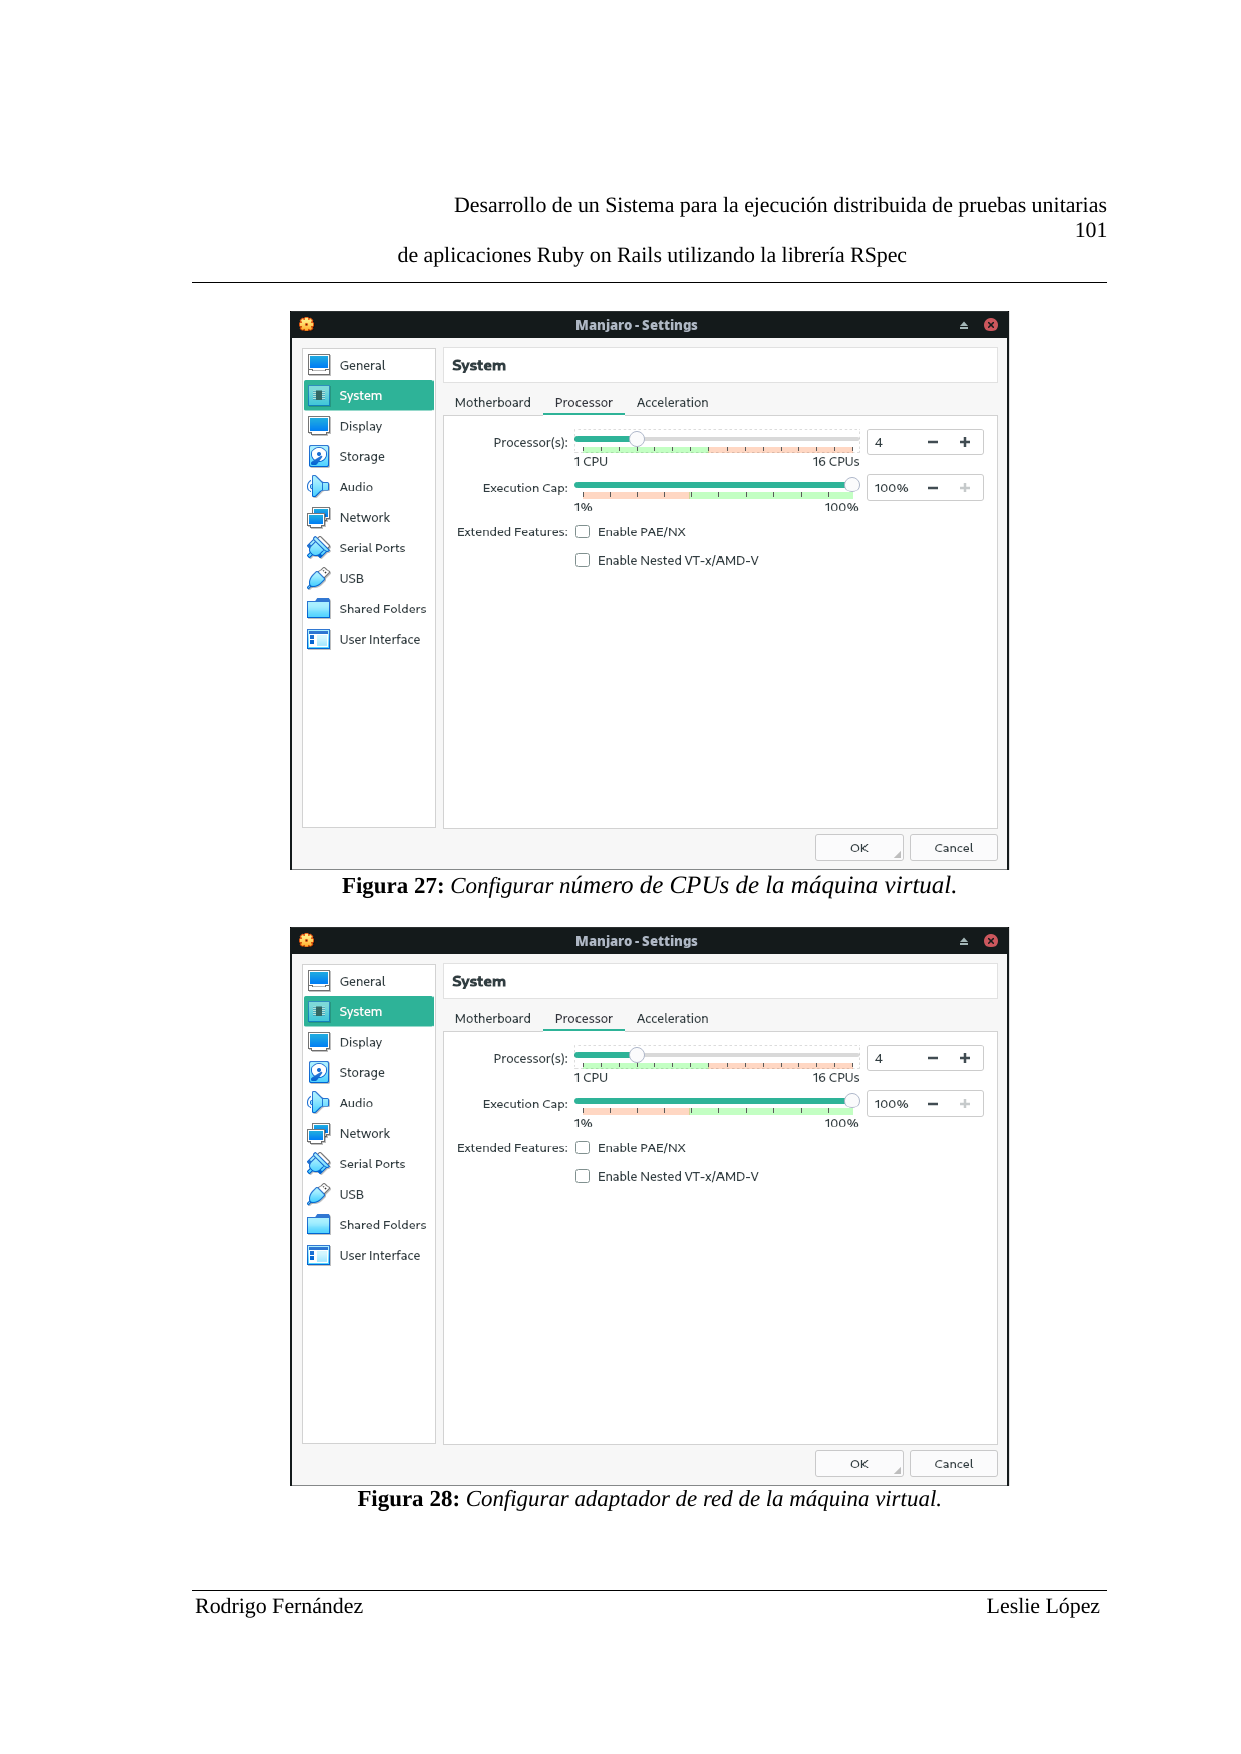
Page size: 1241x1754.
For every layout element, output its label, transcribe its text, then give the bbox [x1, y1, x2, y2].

text Figura 27: Configurar número de CPUs de la máquina virtual. [290, 870, 1009, 898]
picture [290, 311, 1010, 870]
text Figura 28: Configurar adaptador de red de la máquina virtual. [290, 1486, 1009, 1512]
picture [290, 927, 1010, 1486]
